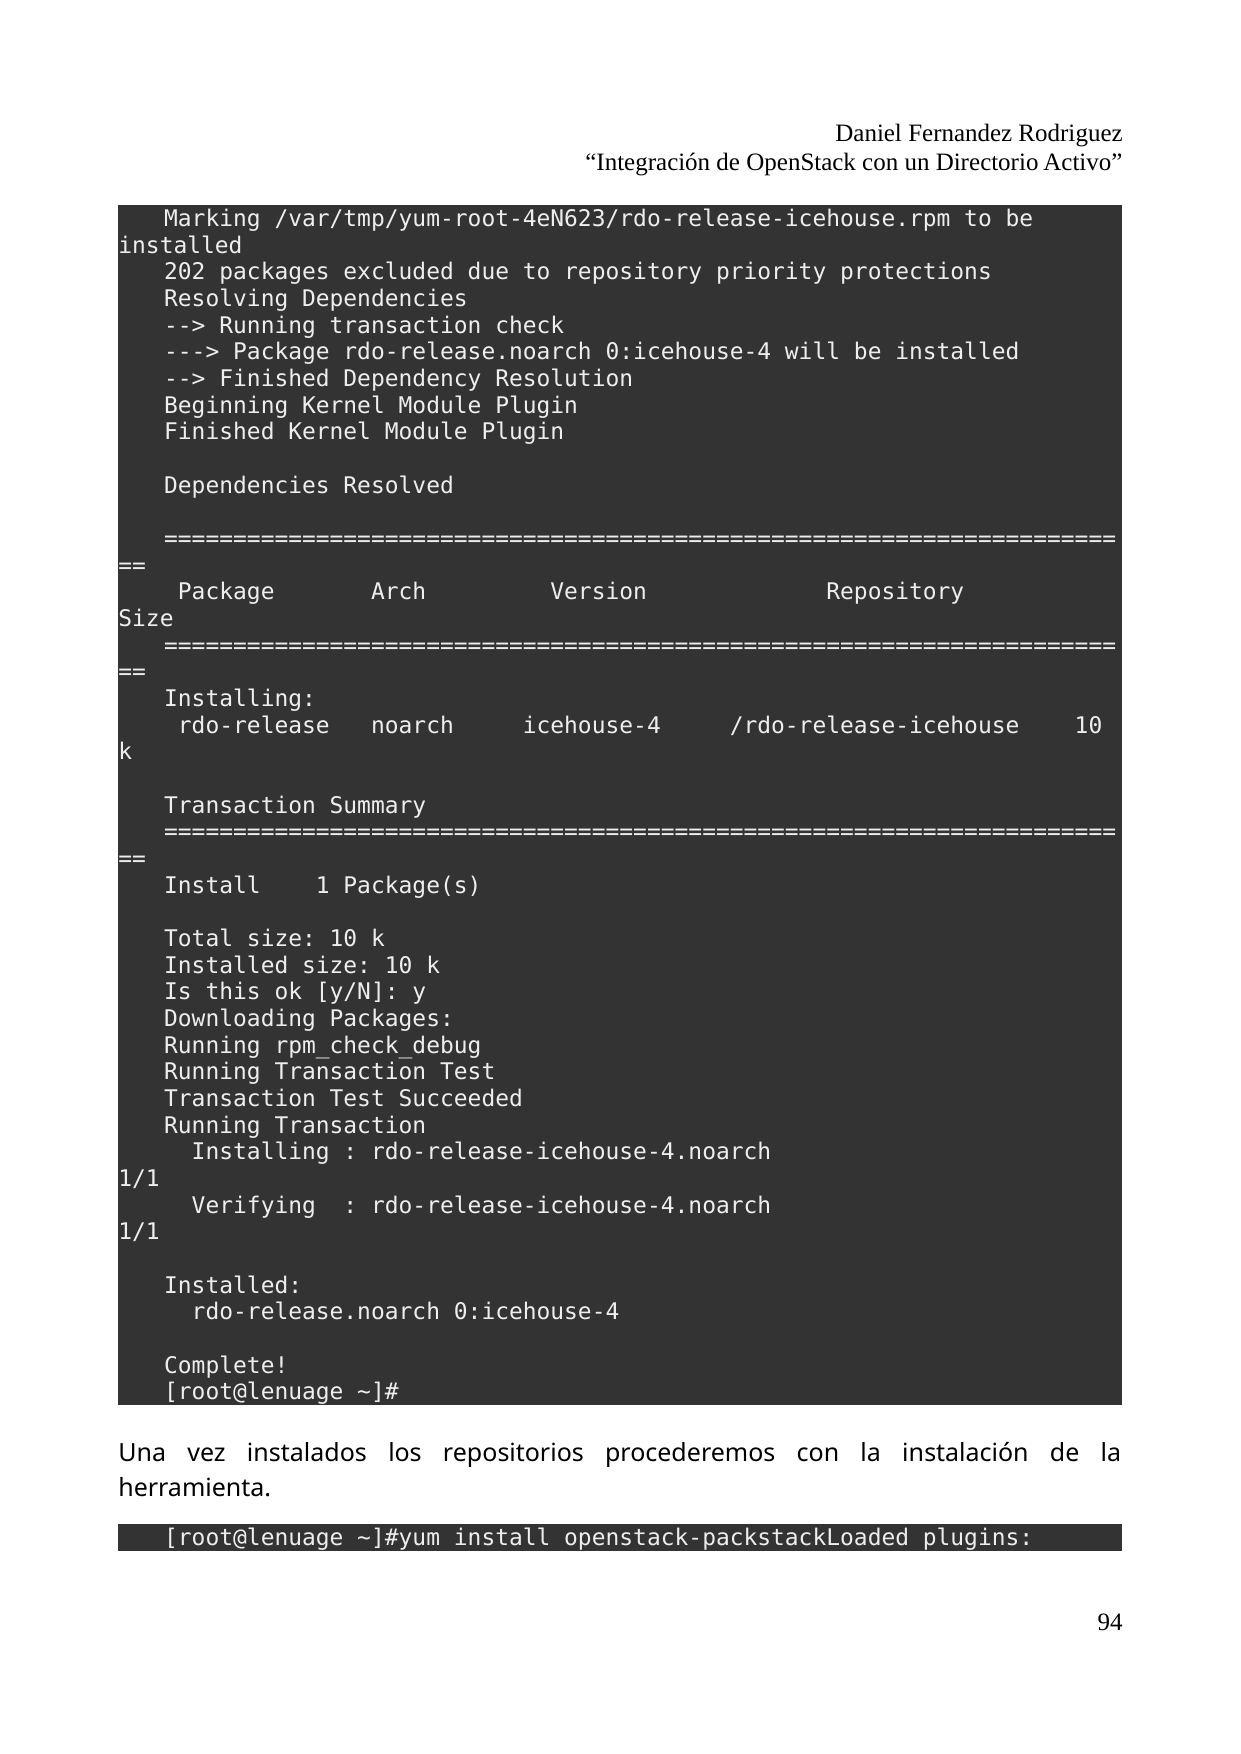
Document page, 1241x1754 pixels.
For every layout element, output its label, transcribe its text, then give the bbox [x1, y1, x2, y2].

text [root@lenuage ~]# [118, 1378, 1122, 1405]
text Install 1 Package(s) [118, 872, 1122, 898]
text ---> Package rdo-release.noarch 0:icehouse-4 will be installed [118, 338, 1122, 365]
text Installing: [118, 685, 1122, 712]
text Verifying : rdo-release-icehouse-4.noarch 1/1 [118, 1192, 1122, 1245]
text Total size: 10 k [118, 925, 1122, 952]
text Running rpm_check_debug [118, 1032, 1122, 1058]
text Downloading Packages: [118, 1005, 1122, 1032]
text Package Arch Version Repository Size [118, 578, 1122, 632]
text Running Transaction [118, 1112, 1122, 1138]
text rdo-release.noarch 0:icehouse-4 [118, 1298, 1122, 1325]
text ======================================================================= [118, 632, 1122, 685]
text Installed: [118, 1272, 1122, 1298]
text --> Running transaction check [118, 312, 1122, 338]
text Dependencies Resolved [118, 472, 1122, 498]
text Marking /var/tmp/yum-root-4eN623/rdo-release-icehouse.rpm to be installed [118, 205, 1122, 258]
text rdo-release noarch icehouse-4 /rdo-release-icehouse 10 k [118, 712, 1122, 765]
text Transaction Summary [118, 792, 1122, 818]
text Complete! [118, 1352, 1122, 1378]
text Running Transaction Test [118, 1058, 1122, 1085]
text 202 packages excluded due to repository priority protections [118, 258, 1122, 285]
text ======================================================================= [118, 525, 1122, 578]
text Beginning Kernel Module Plugin [118, 392, 1122, 418]
text Installing : rdo-release-icehouse-4.noarch 1/1 [118, 1138, 1122, 1192]
text Installed size: 10 k [118, 952, 1122, 978]
text ======================================================================= [118, 818, 1122, 872]
text [root@lenuage ~]#yum install openstack-packstackLoaded plugins: [118, 1524, 1122, 1551]
text Is this ok [y/N]: y [118, 978, 1122, 1005]
text Una vez instalados los repositorios procederemos con la instalación de la herramienta. [118, 1435, 1122, 1503]
text Resolving Dependencies [118, 285, 1122, 312]
text Finished Kernel Module Plugin [118, 418, 1122, 445]
text --> Finished Dependency Resolution [118, 365, 1122, 392]
text Transaction Test Succeeded [118, 1085, 1122, 1112]
